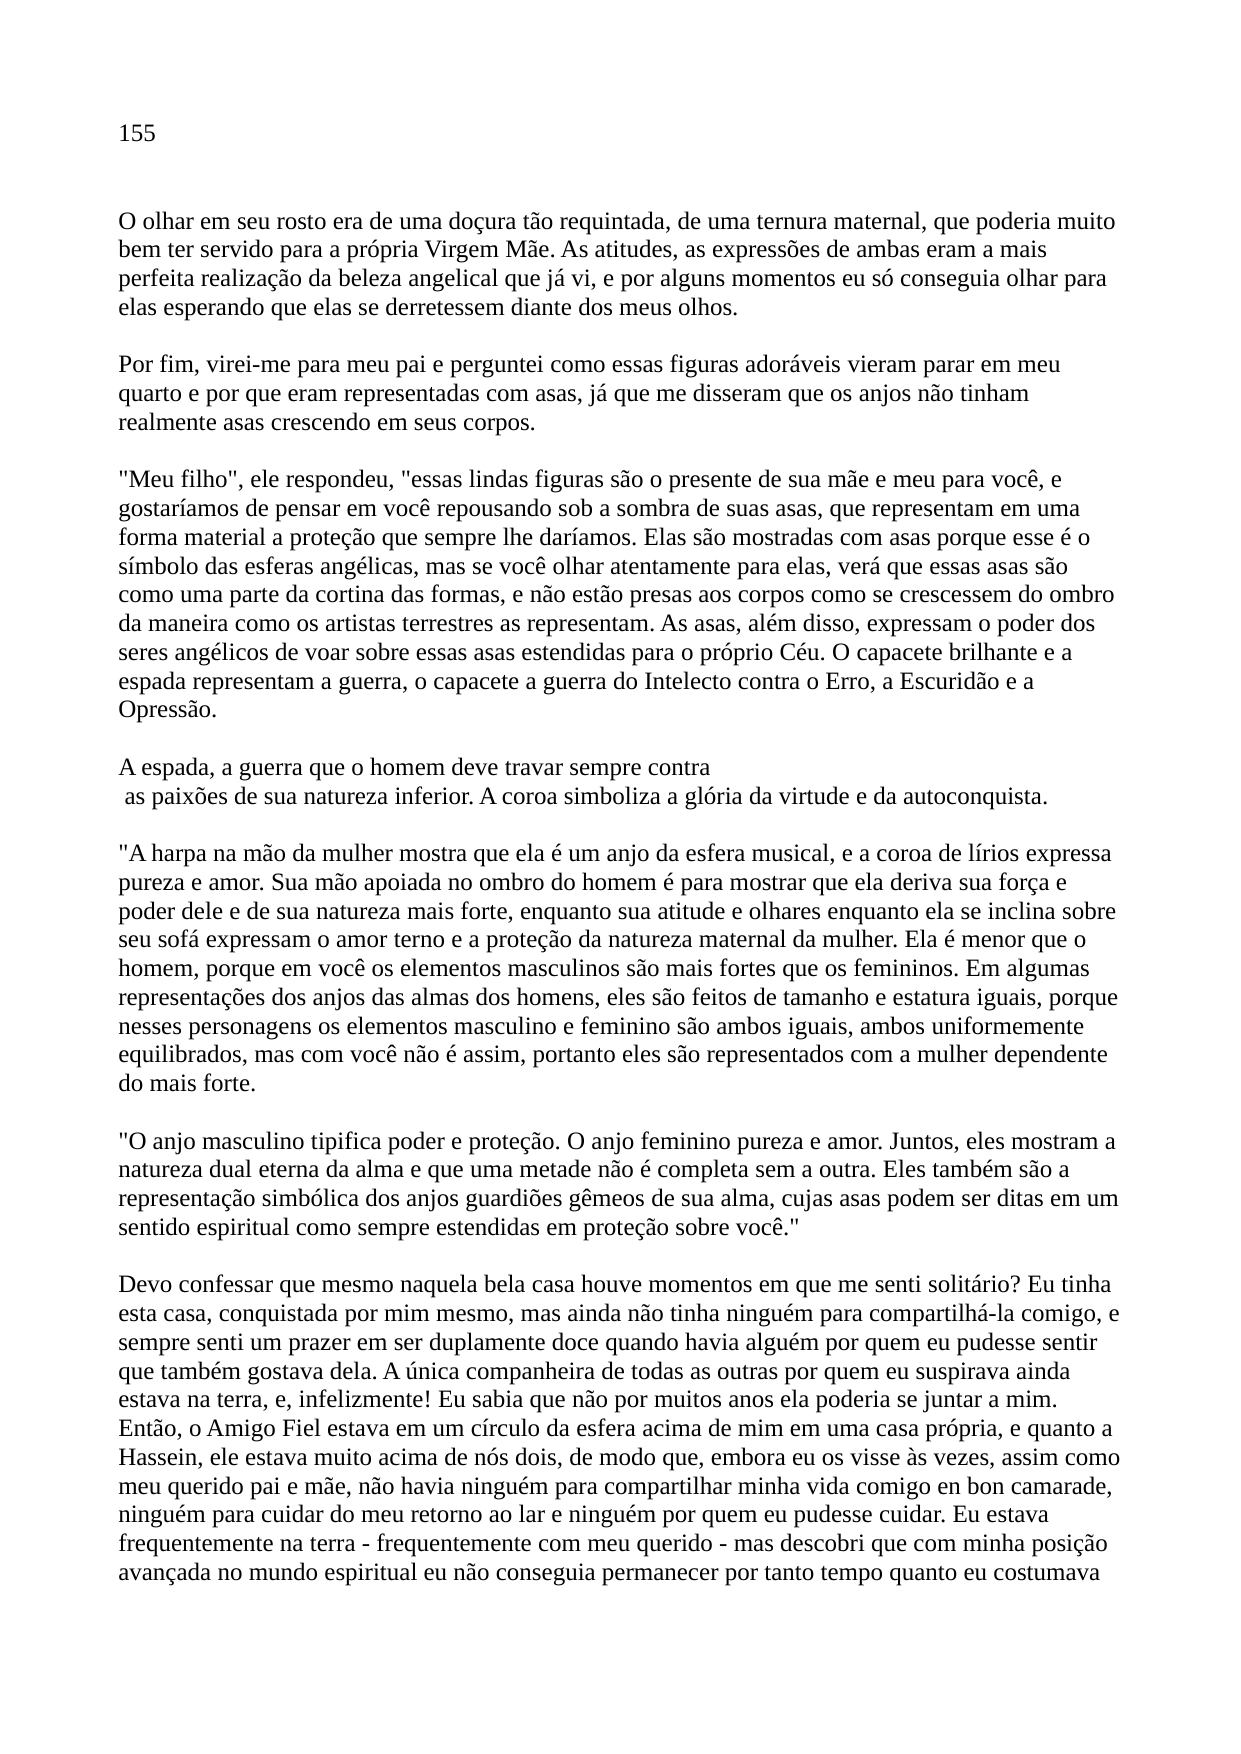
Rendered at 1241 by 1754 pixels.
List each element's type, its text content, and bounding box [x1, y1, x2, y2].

text O olhar em seu rosto era de uma doçura tão requintada, de uma ternura maternal, que poderia muito bem ter servido para a própria Virgem Mãe. As atitudes, as expressões de ambas eram a mais perfeita realização da beleza angelical que já vi, e por alguns momentos eu só conseguia olhar para elas esperando que elas se derretessem diante dos meus olhos. [118, 206, 1122, 321]
text Devo confessar que mesmo naquela bela casa houve momentos em que me senti solitário? Eu tinha esta casa, conquistada por mim mesmo, mas ainda não tinha ninguém para compartilhá-la comigo, e sempre senti um prazer em ser duplamente doce quando havia alguém por quem eu pudesse sentir que também gostava dela. A única companheira de todas as outras por quem eu suspirava ainda estava na terra, e, infelizmente! Eu sabia que não por muitos anos ela poderia se juntar a mim. Então, o Amigo Fiel estava em um círculo da esfera acima de mim em uma casa própria, e quanto a Hassein, ele estava muito acima de nós dois, de modo que, embora eu os visse às vezes, assim como meu querido pai e mãe, não havia ninguém para compartilhar minha vida comigo en bon camarade, ninguém para cuidar do meu retorno ao lar e ninguém por quem eu pudesse cuidar. Eu estava frequentemente na terra - frequentemente com meu querido - mas descobri que com minha posição avançada no mundo espiritual eu não conseguia permanecer por tanto tempo quanto eu costumava [118, 1269, 1122, 1586]
text Por fim, virei-me para meu pai e perguntei como essas figuras adoráveis ​​vieram parar em meu quarto e por que eram representadas com asas, já que me disseram que os anjos não tinham realmente asas crescendo em seus corpos. [118, 349, 1122, 436]
text "O anjo masculino tipifica poder e proteção. O anjo feminino pureza e amor. Juntos, eles mostram a natureza dual eterna da alma e que uma metade não é completa sem a outra. Eles também são a representação simbólica dos anjos guardiões gêmeos de sua alma, cujas asas podem ser ditas em um sentido espiritual como sempre estendidas em proteção sobre você." [118, 1126, 1122, 1241]
text as paixões de sua natureza inferior. A coroa simboliza a glória da virtude e da autoconquista. [118, 781, 1122, 809]
text "Meu filho", ele respondeu, "essas lindas figuras são o presente de sua mãe e meu para você, e gostaríamos de pensar em você repousando sob a sombra de suas asas, que representam em uma forma material a proteção que sempre lhe daríamos. Elas são mostradas com asas porque esse é o símbolo das esferas angélicas, mas se você olhar atentamente para elas, verá que essas asas são como uma parte da cortina das formas, e não estão presas aos corpos como se crescessem do ombro da maneira como os artistas terrestres as representam. As asas, além disso, expressam o poder dos seres angélicos de voar sobre essas asas estendidas para o próprio Céu. O capacete brilhante e a espada representam a guerra, o capacete a guerra do Intelecto contra o Erro, a Escuridão e a Opressão. [118, 464, 1122, 723]
text "A harpa na mão da mulher mostra que ela é um anjo da esfera musical, e a coroa de lírios expressa pureza e amor. Sua mão apoiada no ombro do homem é para mostrar que ela deriva sua força e poder dele e de sua natureza mais forte, enquanto sua atitude e olhares enquanto ela se inclina sobre seu sofá expressam o amor terno e a proteção da natureza maternal da mulher. Ela é menor que o homem, porque em você os elementos masculinos são mais fortes que os femininos. Em algumas representações dos anjos das almas dos homens, eles são feitos de tamanho e estatura iguais, porque nesses personagens os elementos masculino e feminino são ambos iguais, ambos uniformemente equilibrados, mas com você não é assim, portanto eles são representados com a mulher dependente do mais forte. [118, 838, 1122, 1097]
text A espada, a guerra que o homem deve travar sempre contra [118, 752, 1122, 781]
